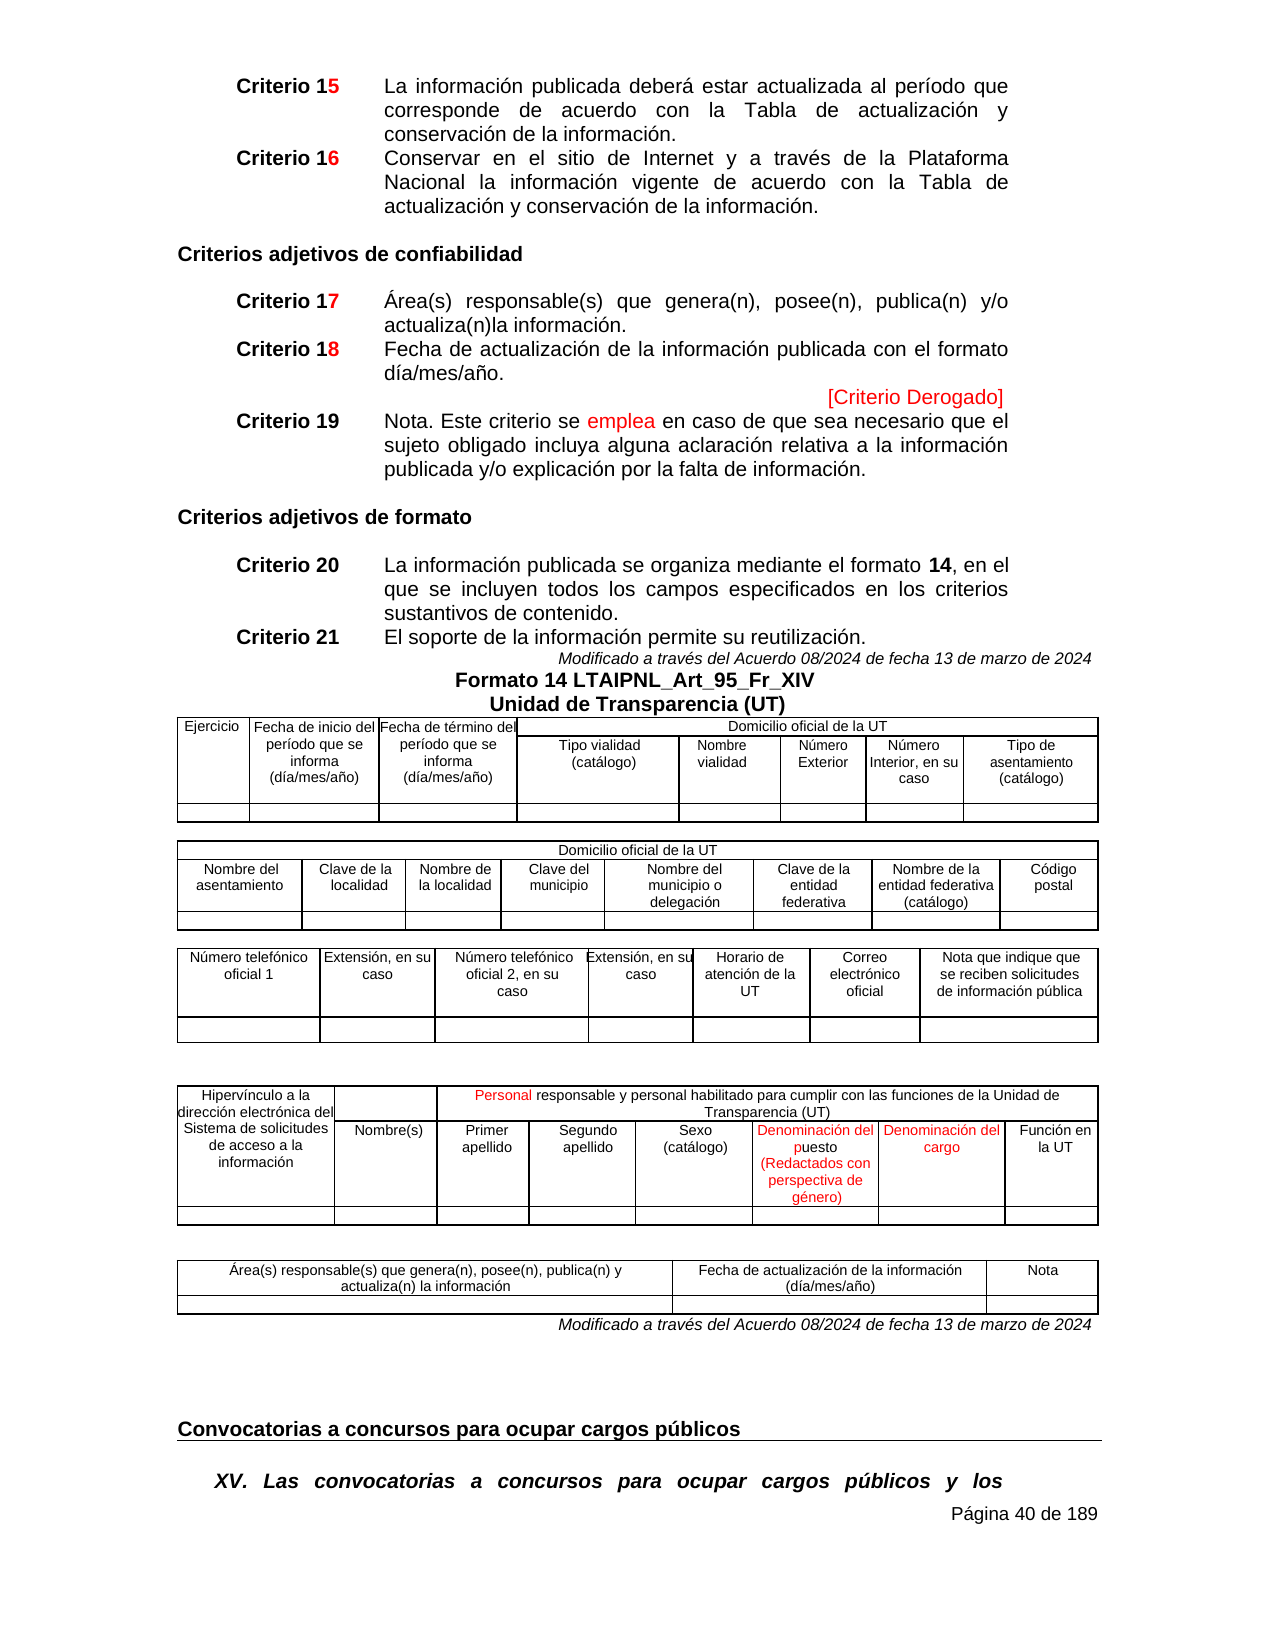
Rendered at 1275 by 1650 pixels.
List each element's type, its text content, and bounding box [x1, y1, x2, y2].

table_cell Nombre vialidad [680, 737, 780, 803]
table_cell [530, 1207, 635, 1224]
table_header Nota que indique que se reciben solicitudes de información pública [921, 949, 1097, 1016]
text Criterio 16 Conservar en el sitio de Internet y a través de la Plataforma Nacional la información vigente de acuerdo con la Tabla de actualización y conservación de la información. [236, 146, 1009, 217]
table_cell [178, 804, 249, 821]
text Modificado a través del Acuerdo 08/2024 de fecha 13 de marzo de 2024 [177, 1315, 1098, 1334]
table_cell [321, 1018, 434, 1042]
table_cell [406, 912, 500, 929]
table_header Fecha de actualización de la información (día/mes/año) [673, 1261, 986, 1295]
table_cell [1006, 1207, 1097, 1224]
table_cell Número Interior, en su caso [867, 737, 963, 803]
text Criterio 21 El soporte de la información permite su reutilización. [236, 625, 1009, 649]
text [Criterio Derogado] [236, 385, 1009, 409]
table_cell [987, 1296, 1097, 1313]
table_header Correo electrónico oficial [811, 949, 919, 1016]
table_header Número telefónico oficial 1 [178, 949, 319, 1016]
table_cell [502, 912, 604, 929]
table_cell [436, 1018, 588, 1042]
table_header Nota [987, 1261, 1097, 1295]
text Criterio 19 Nota. Este criterio se emplea en caso de que sea necesario que el sujeto obligado incluya alguna aclaración relativa a la información publicada y/o explicación por la falta de información. [236, 409, 1009, 481]
text Formato 14 LTAIPNL_Art_95_Fr_XIV [177, 668, 1093, 692]
table_header Ejercicio [178, 718, 249, 803]
table_cell Nombre del asentamiento [178, 860, 301, 911]
table_header Área(s) responsable(s) que genera(n), posee(n), publica(n) y actualiza(n) la información [178, 1261, 672, 1295]
table_cell Denominación del cargo [879, 1122, 1004, 1206]
table_cell [1001, 912, 1097, 929]
table_cell Nombre del municipio o delegación [605, 860, 753, 911]
table_cell [518, 804, 678, 821]
table_cell Tipo de asentamiento (catálogo) [964, 737, 1097, 803]
table_cell [303, 912, 405, 929]
table_cell [589, 1018, 692, 1042]
text Modificado a través del Acuerdo 08/2024 de fecha 13 de marzo de 2024 [177, 649, 1098, 668]
table_cell [636, 1207, 752, 1224]
text Criterio 17 Área(s) responsable(s) que genera(n), posee(n), publica(n) y/o actualiza(n)la información. [236, 289, 1009, 337]
text Criterios adjetivos de confiabilidad [177, 241, 1009, 265]
table_cell [178, 1018, 319, 1042]
table_cell [605, 912, 753, 929]
table_cell [921, 1018, 1097, 1042]
table_cell Denominación del puesto (Redactados con perspectiva de género) [753, 1122, 878, 1206]
table_cell [879, 1207, 1004, 1224]
table_cell Clave de la entidad federativa [754, 860, 871, 911]
table_cell Sexo (catálogo) [636, 1122, 752, 1206]
table_cell [178, 912, 301, 929]
text Convocatorias a concursos para ocupar cargos públicos [177, 1416, 1098, 1440]
table_cell Segundo apellido [530, 1122, 635, 1206]
table_cell Primer apellido [438, 1122, 528, 1206]
table_cell Tipo vialidad (catálogo) [518, 737, 678, 803]
table_cell Nombre de la localidad [406, 860, 500, 911]
table_cell [873, 912, 999, 929]
table_cell [250, 804, 378, 821]
table_header Horario de atención de la UT [694, 949, 809, 1016]
text Criterios adjetivos de formato [177, 505, 1009, 529]
text Criterio 15 La información publicada deberá estar actualizada al período que corresponde de acuerdo con la Tabla de actualización y conservación de la información. [236, 74, 1009, 146]
table_header Domicilio oficial de la UT [178, 842, 1097, 859]
table_header Fecha de inicio del período que se informa (día/mes/año) [250, 718, 378, 803]
text Unidad de Transparencia (UT) [177, 692, 1098, 716]
text Criterio 18 Fecha de actualización de la información publicada con el formato día/mes/año. [236, 337, 1009, 385]
table_cell Nombre de la entidad federativa (catálogo) [873, 860, 999, 911]
table_header Hipervínculo a la dirección electrónica del Sistema de solicitudes de acceso a la información [178, 1087, 334, 1206]
table_cell Código postal [1001, 860, 1097, 911]
text XV. Las convocatorias a concursos para ocupar cargos públicos y los [214, 1468, 1006, 1492]
table_header [335, 1087, 436, 1120]
table_cell [680, 804, 780, 821]
table_cell [438, 1207, 528, 1224]
table_cell [380, 804, 516, 821]
table_header Personal responsable y personal habilitado para cumplir con las funciones de la Unidad de Transparencia (UT) [438, 1087, 1097, 1120]
table_header Extensión, en su caso [589, 949, 692, 1016]
table_header Domicilio oficial de la UT [518, 718, 1097, 735]
table_cell Nombre(s) [335, 1122, 436, 1206]
table_cell [673, 1296, 986, 1313]
table_cell [781, 804, 865, 821]
table_cell [867, 804, 963, 821]
table_cell Clave del municipio [502, 860, 604, 911]
table_cell Función en la UT [1006, 1122, 1097, 1206]
table_cell [811, 1018, 919, 1042]
table_cell [694, 1018, 809, 1042]
table_cell [964, 804, 1097, 821]
table_cell [178, 1207, 334, 1224]
table_header Número telefónico oficial 2, en su caso [436, 949, 588, 1016]
table_cell [178, 1296, 672, 1313]
table_cell [335, 1207, 436, 1224]
table_cell Número Exterior [781, 737, 865, 803]
text Criterio 20 La información publicada se organiza mediante el formato 14, en el que se incluyen todos los campos especificados en los criterios sustantivos de contenido. [236, 553, 1009, 625]
table_header Extensión, en su caso [321, 949, 434, 1016]
table_header Fecha de término del período que se informa (día/mes/año) [380, 718, 516, 803]
table_cell [753, 1207, 878, 1224]
table_cell Clave de la localidad [303, 860, 405, 911]
table_cell [754, 912, 871, 929]
